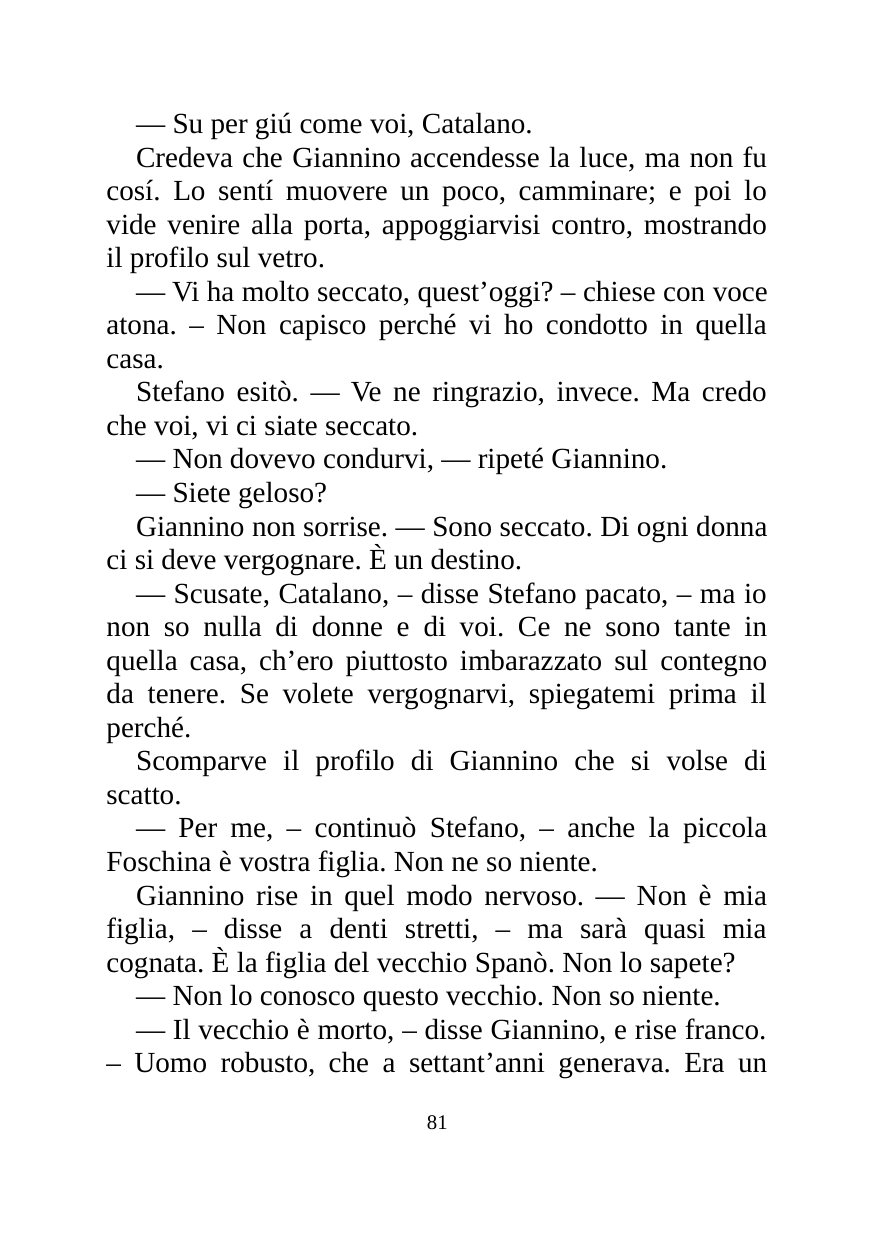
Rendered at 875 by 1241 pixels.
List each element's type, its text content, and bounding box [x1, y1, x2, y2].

text Giannino non sorrise. — Sono seccato. Di ogni donna ci si deve vergognare. È un destino. [106, 509, 768, 576]
text Giannino rise in quel modo nervoso. — Non è mia figlia, – disse a denti stretti, – ma sarà quasi mia cognata. È la figlia del vecchio Spanò. Non lo sapete? [106, 878, 768, 978]
text — Il vecchio è morto, – disse Giannino, e rise franco. – Uomo robusto, che a settant’anni generava. Era un [106, 1012, 768, 1079]
text — Non dovevo condurvi, — ripeté Giannino. [106, 442, 768, 475]
text — Per me, – continuò Stefano, – anche la piccola Foschina è vostra figlia. Non ne so niente. [106, 811, 768, 878]
text Stefano esitò. — Ve ne ringrazio, invece. Ma credo che voi, vi ci siate seccato. [106, 374, 768, 442]
text — Siete geloso? [106, 475, 768, 509]
text — Su per giú come voi, Catalano. [106, 106, 768, 140]
text Credeva che Giannino accendesse la luce, ma non fu cosí. Lo sentí muovere un poco, camminare; e poi lo vide venire alla porta, appoggiarvisi contro, mostrando il profilo sul vetro. [106, 140, 768, 274]
text Scomparve il profilo di Giannino che si volse di scatto. [106, 743, 768, 811]
text — Scusate, Catalano, – disse Stefano pacato, – ma io non so nulla di donne e di voi. Ce ne sono tante in quella casa, ch’ero piuttosto imbarazzato sul contegno da tenere. Se volete vergognarvi, spiegatemi prima il perché. [106, 576, 768, 743]
text — Vi ha molto seccato, quest’oggi? – chiese con voce atona. – Non capisco perché vi ho condotto in quella casa. [106, 274, 768, 374]
text — Non lo conosco questo vecchio. Non so niente. [106, 978, 768, 1012]
